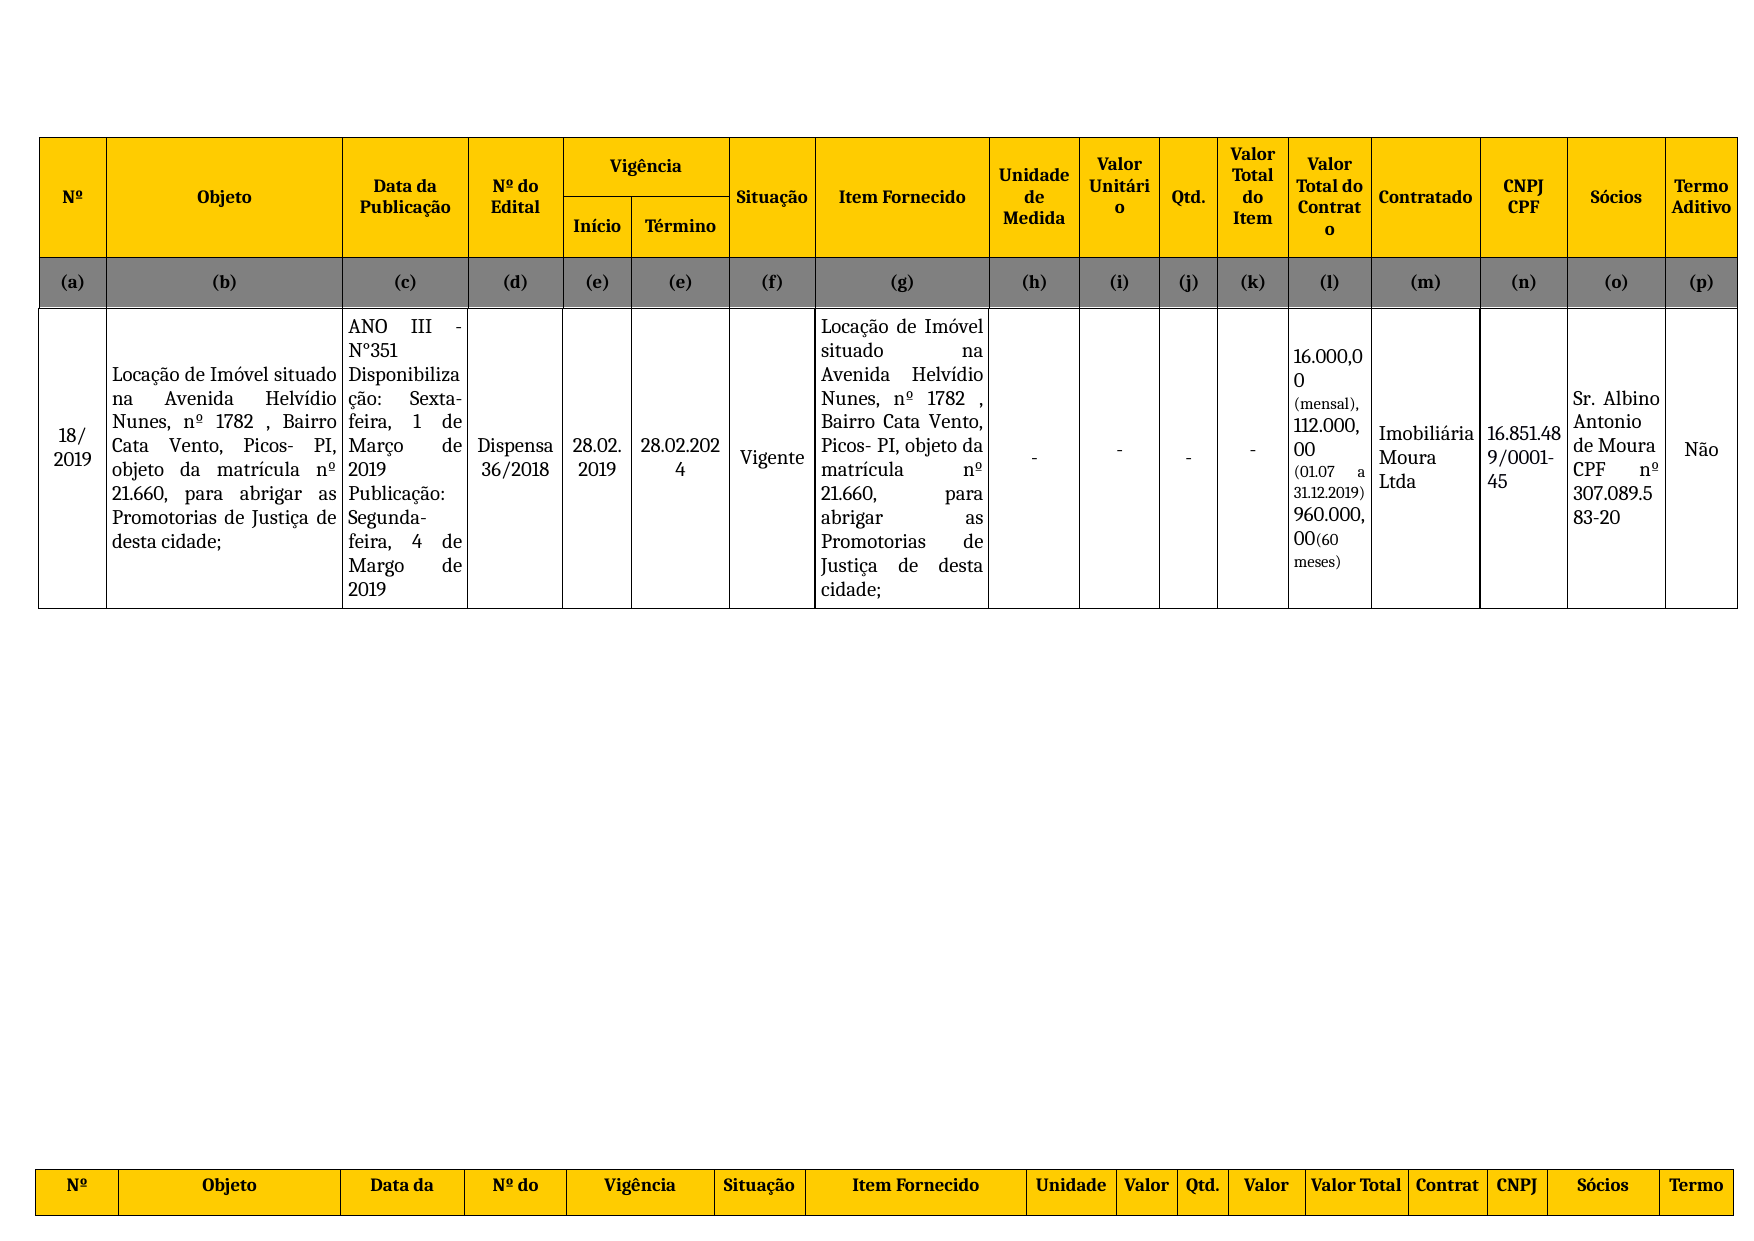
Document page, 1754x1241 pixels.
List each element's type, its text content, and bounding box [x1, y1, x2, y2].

table_cell (l) [1289, 258, 1371, 307]
table_header Termo Aditivo [1666, 138, 1737, 257]
table_cell (i) [1080, 258, 1159, 307]
table_header CNPJ [1488, 1170, 1547, 1215]
table_header Objeto [107, 138, 342, 257]
table_cell Não [1666, 309, 1737, 607]
table_header Item Fornecido [806, 1170, 1026, 1215]
table_cell (p) [1666, 258, 1737, 307]
table_header Data da Publicação [343, 138, 468, 257]
table_cell ANO III - N°351 Disponibilização: Sexta-feira, 1 de Março de 2019 Publicação: Segunda-feira, 4 de Margo de 2019 [343, 309, 467, 607]
table_cell Imobiliária Moura Ltda [1372, 309, 1479, 607]
table_cell (g) [816, 258, 989, 307]
table_cell Sr. Albino Antonio de Moura CPF nº 307.089.583-20 [1568, 309, 1665, 607]
table_header Valor Unitário [1080, 138, 1159, 257]
table_header CNPJ CPF [1481, 138, 1567, 257]
table_cell (e) [564, 258, 631, 307]
table_header Contrat [1409, 1170, 1487, 1215]
table_cell (d) [469, 258, 563, 307]
table_header Valor Total do Contrato [1289, 138, 1371, 257]
table_cell 16.851.489/0001-45 [1481, 309, 1567, 607]
table_header Vigência [567, 1170, 714, 1215]
table_header Nº do Edital [469, 138, 563, 257]
table_cell Dispensa 36/2018 [468, 309, 562, 607]
table_header Termo [1660, 1170, 1733, 1215]
table_header Item Fornecido [816, 138, 989, 257]
table_header Objeto [119, 1170, 340, 1215]
table_cell (n) [1481, 258, 1567, 307]
table_header Sócios [1568, 138, 1665, 257]
table_header Nº [40, 138, 106, 257]
table_cell Locação de Imóvel situado na Avenida Helvídio Nunes, nº 1782 , Bairro Cata Vento, Picos- PI, objeto da matrícula nº 21.660, para abrigar as Promotorias de Justiça de desta cidade; [816, 309, 988, 607]
table_cell (e) [632, 258, 729, 307]
table_header Valor Total do Item [1218, 138, 1288, 257]
table_header Valor [1229, 1170, 1305, 1215]
table_cell - [1160, 309, 1217, 607]
table_header Contratado [1372, 138, 1480, 257]
table_cell (f) [730, 258, 815, 307]
table_header Valor Total [1306, 1170, 1408, 1215]
table_cell 28.02.2024 [632, 309, 729, 607]
table_cell (j) [1160, 258, 1217, 307]
table_header Qtd. [1178, 1170, 1228, 1215]
table_cell (o) [1568, 258, 1665, 307]
table_header Situação [715, 1170, 805, 1215]
table_header Valor [1117, 1170, 1177, 1215]
table_header Unidade [1027, 1170, 1116, 1215]
table_cell (m) [1372, 258, 1480, 307]
table_cell (c) [343, 258, 468, 307]
table_cell Locação de Imóvel situado na Avenida Helvídio Nunes, nº 1782 , Bairro Cata Vento, Picos- PI, objeto da matrícula nº 21.660, para abrigar as Promotorias de Justiça de desta cidade; [107, 309, 342, 607]
table_cell - [989, 309, 1079, 607]
table_cell Vigente [730, 309, 814, 607]
table_header Data da [341, 1170, 464, 1215]
table_header Qtd. [1160, 138, 1217, 257]
table_header Situação [730, 138, 815, 257]
table_header Nº do [465, 1170, 566, 1215]
table_header Sócios [1548, 1170, 1659, 1215]
table_cell - [1080, 309, 1159, 607]
table_cell (k) [1218, 258, 1288, 307]
table_header Vigência [564, 138, 729, 196]
table_header Nº [36, 1170, 118, 1215]
table_cell 18/ 2019 [39, 309, 106, 607]
table_cell Término [632, 197, 729, 257]
table_cell (a) [40, 258, 106, 307]
table_cell - [1218, 309, 1288, 607]
table_cell Início [564, 197, 631, 257]
table_cell (h) [990, 258, 1079, 307]
table_header Unidade de Medida [990, 138, 1079, 257]
table_cell 16.000,00 (mensal), 112.000,00 (01.07 a 31.12.2019) 960.000,00(60 meses) [1289, 309, 1371, 607]
table_cell (b) [107, 258, 342, 307]
table_cell 28.02.2019 [563, 309, 631, 607]
